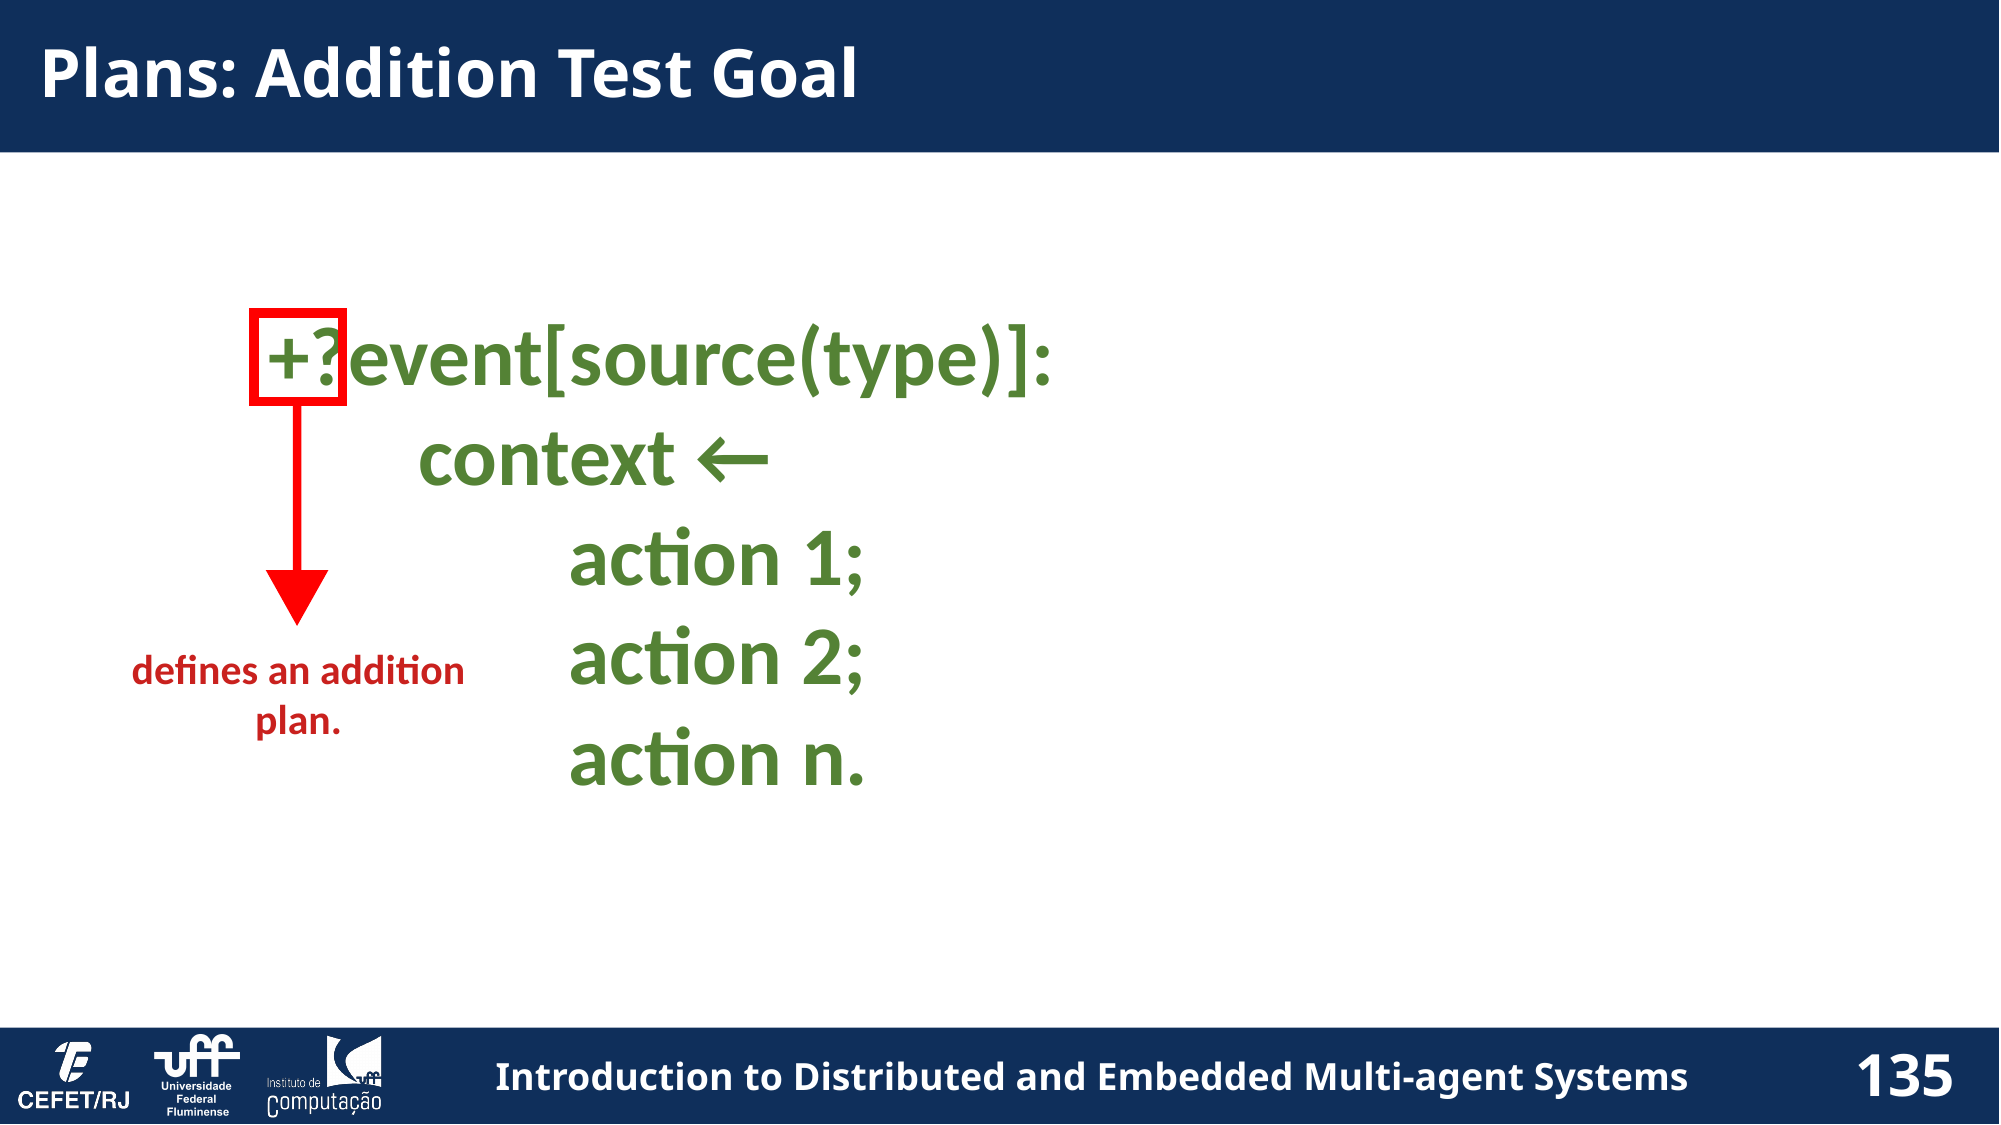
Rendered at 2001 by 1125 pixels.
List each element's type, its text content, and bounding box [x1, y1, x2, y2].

text_box defines an addition plan. [95, 635, 502, 751]
picture [18, 1021, 129, 1125]
text_box Plans: Addition Test Goal [25, 23, 1999, 119]
text_box [265, 401, 329, 626]
picture [265, 1033, 383, 1118]
text_box +?event[source(type)]: context ← action 1; action 2; action n. [259, 318, 338, 397]
text_box +?event[source(type)]: context ← action 1; action 2; action n. [253, 294, 1908, 810]
picture [153, 1033, 241, 1121]
